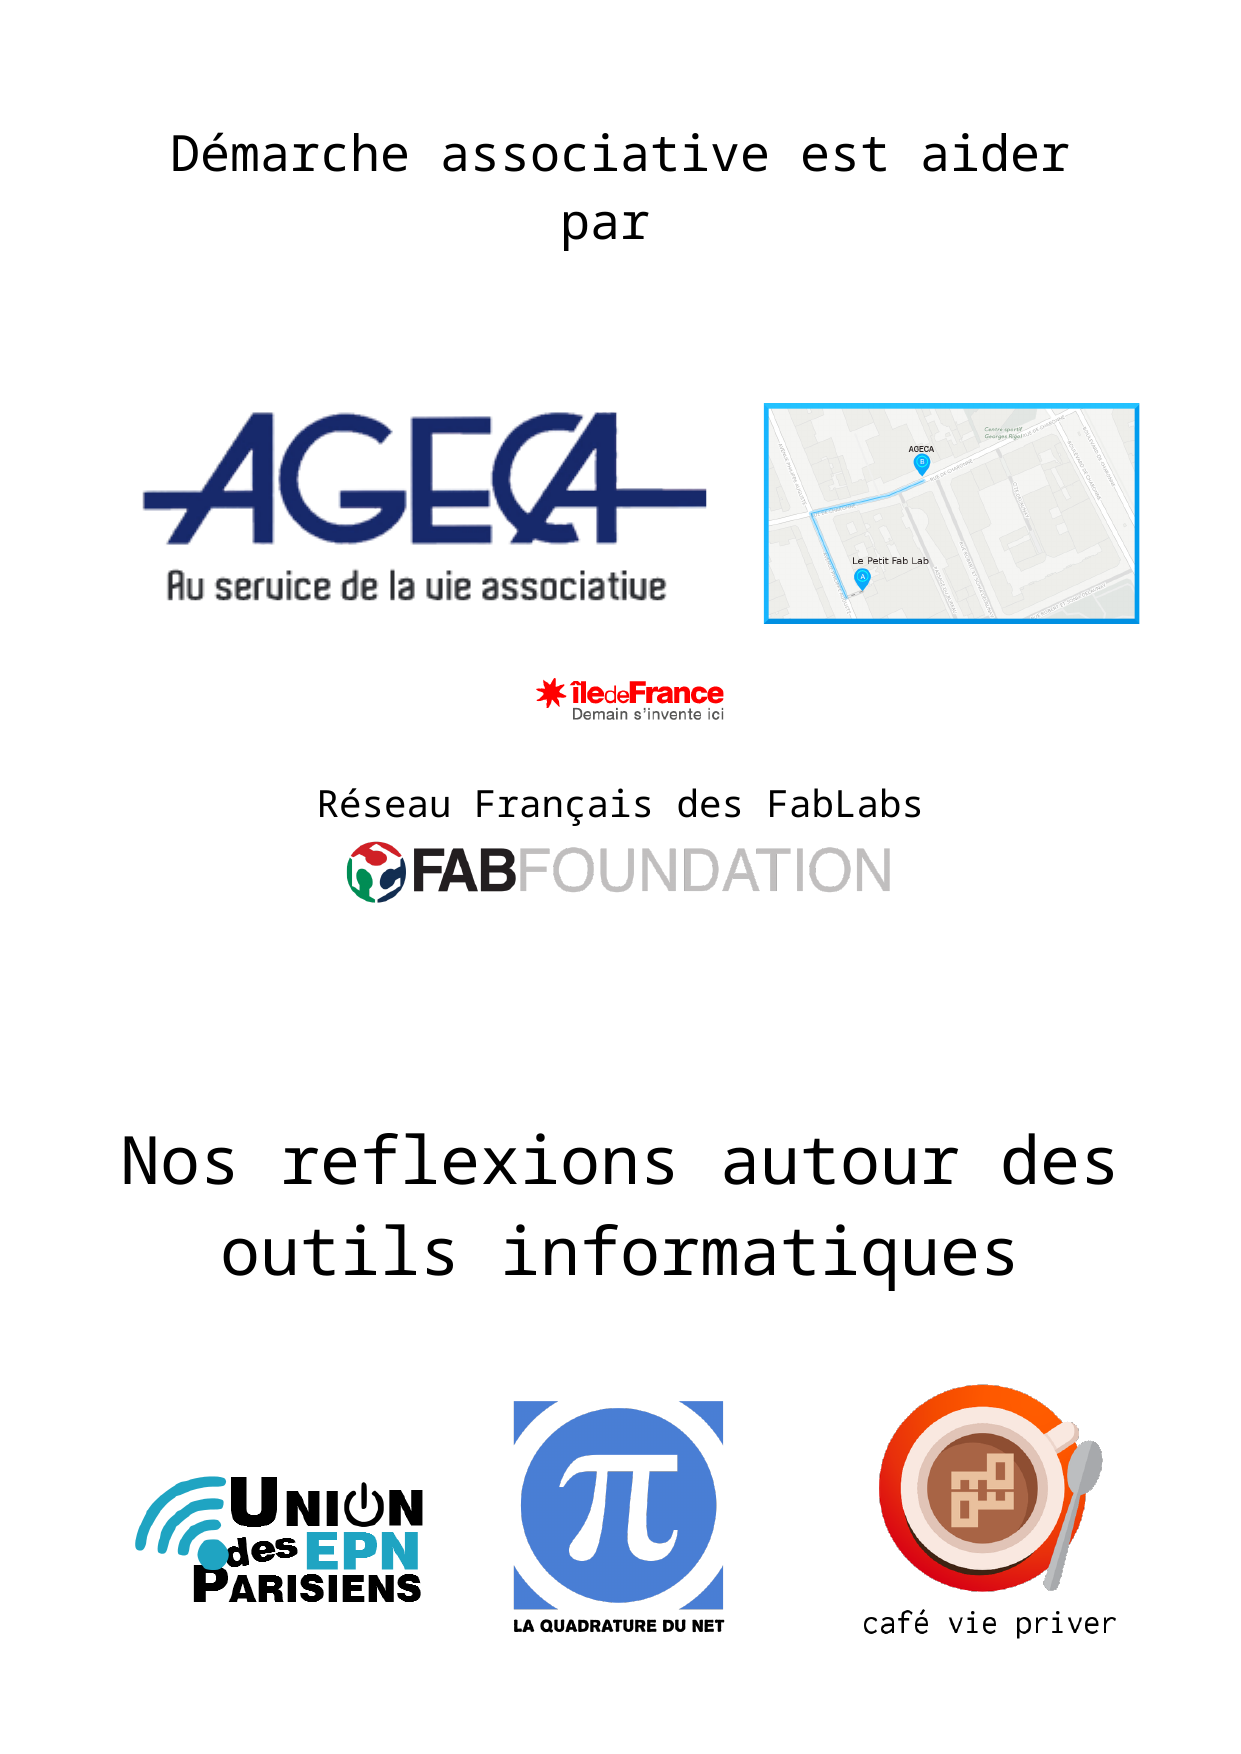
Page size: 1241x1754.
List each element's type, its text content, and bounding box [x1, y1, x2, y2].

picture [492, 1385, 748, 1641]
subtitle Réseau Français des FabLabs [118, 777, 1122, 828]
picture [118, 1452, 447, 1628]
picture [346, 841, 894, 919]
picture [858, 1378, 1123, 1642]
picture [763, 403, 1140, 624]
text Démarche associative est aider par [118, 118, 1122, 254]
picture [99, 395, 749, 631]
picture [536, 658, 724, 741]
text Nos reflexions autour des outils informatiques [118, 1113, 1122, 1295]
